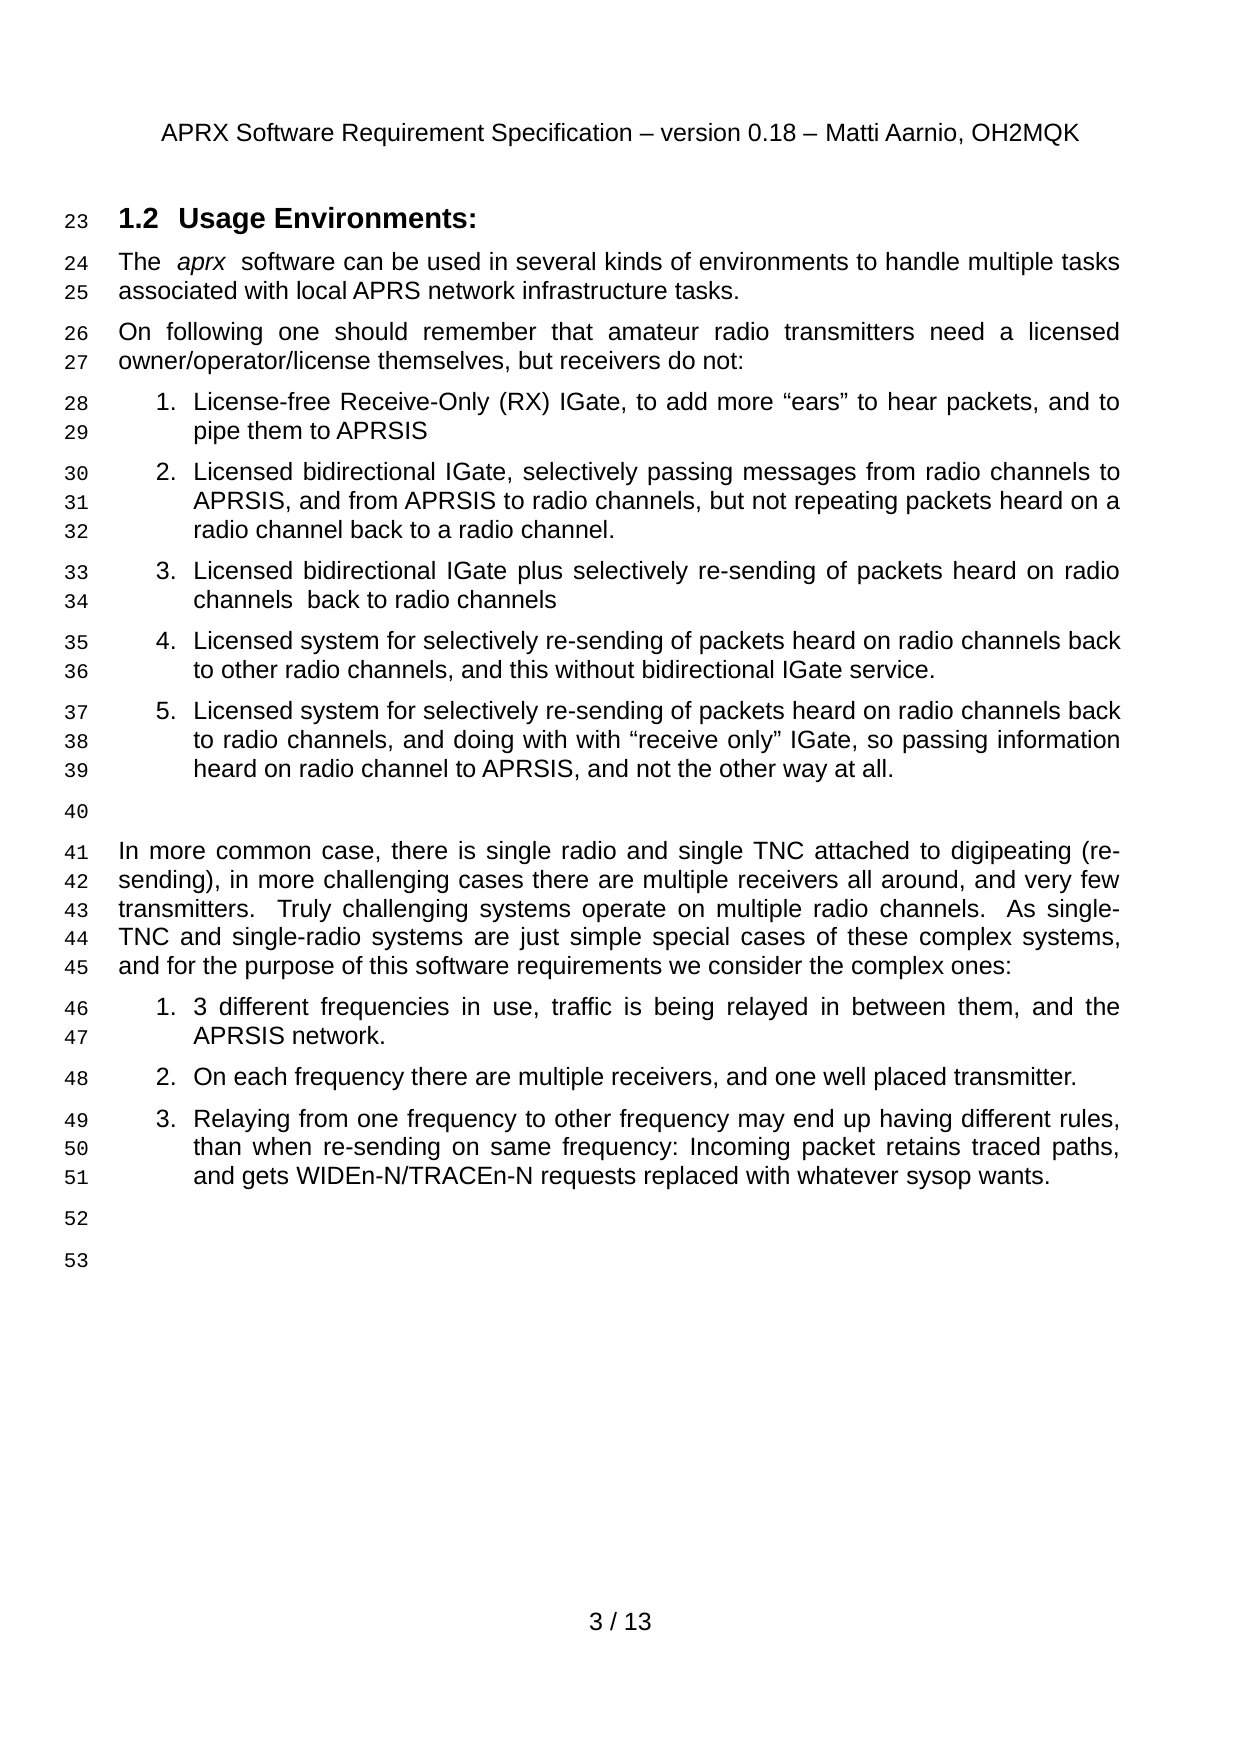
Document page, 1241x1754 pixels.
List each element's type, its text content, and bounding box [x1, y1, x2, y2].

list Licensed system for selectively re-sending of packets heard on radio channels back to radio channels, and doing with with “receive only” IGate, so passing information heard on radio channel to APRSIS, and not the other way at all. [156, 696, 1122, 782]
text The aprx software can be used in several kinds of environments to handle multiple tasks associated with local APRS network infrastructure tasks. [118, 247, 1122, 305]
list License-free Receive-Only (RX) IGate, to add more “ears” to hear packets, and to pipe them to APRSIS [156, 387, 1122, 445]
list Licensed bidirectional IGate plus selectively re-sending of packets heard on radio channels back to radio channels [156, 556, 1122, 614]
list 3 different frequencies in use, traffic is being relayed in between them, and the APRSIS network. [156, 992, 1122, 1050]
list Licensed bidirectional IGate, selectively passing messages from radio channels to APRSIS, and from APRSIS to radio channels, but not repeating packets heard on a radio channel back to a radio channel. [156, 457, 1122, 544]
text In more common case, there is single radio and single TNC attached to digipeating (re-sending), in more challenging cases there are multiple receivers all around, and very few transmitters. Truly challenging systems operate on multiple radio channels. As single-TNC and single-radio systems are just simple special cases of these complex systems, and for the purpose of this software requirements we consider the complex ones: [118, 836, 1122, 980]
list Licensed system for selectively re-sending of packets heard on radio channels back to other radio channels, and this without bidirectional IGate service. [156, 626, 1122, 684]
list On each frequency there are multiple receivers, and one well placed transmitter. [156, 1062, 1122, 1091]
text On following one should remember that amateur radio transmitters need a licensed owner/operator/license themselves, but receivers do not: [118, 317, 1122, 375]
subtitle Usage Environments: [118, 201, 1122, 235]
list Relaying from one frequency to other frequency may end up having different rules, than when re-sending on same frequency: Incoming packet retains traced paths, and gets WIDEn-N/TRACEn-N requests replaced with whatever sysop wants. [156, 1104, 1122, 1190]
